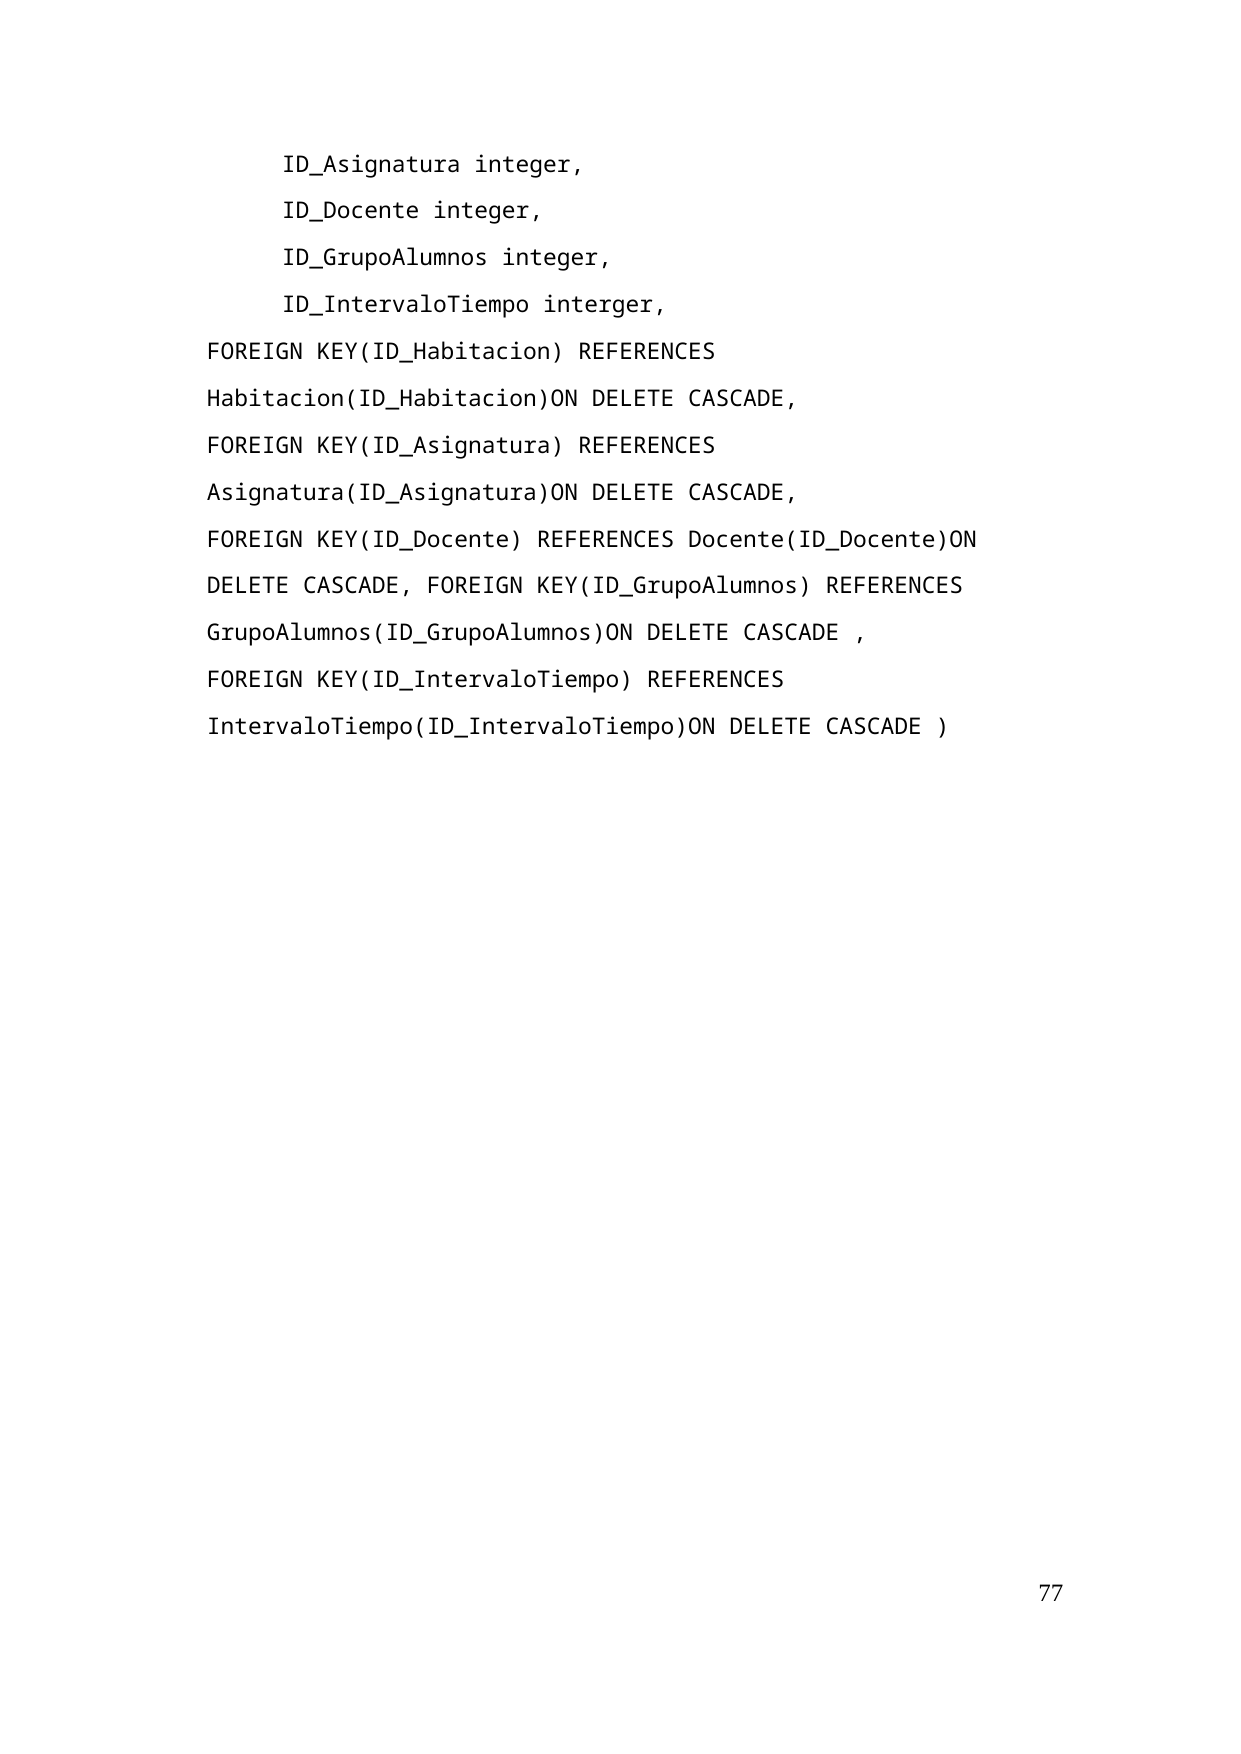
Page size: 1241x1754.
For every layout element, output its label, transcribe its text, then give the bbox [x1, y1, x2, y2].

text ID_GrupoAlumnos integer, [207, 241, 1063, 273]
text FOREIGN KEY(ID_Habitacion) REFERENCES Habitacion(ID_Habitacion)ON DELETE CASCADE, [207, 335, 1063, 413]
text ID_Docente integer, [207, 194, 1063, 226]
text ID_Asignatura integer, [207, 148, 1063, 179]
text FOREIGN KEY(ID_IntervaloTiempo) REFERENCES IntervaloTiempo(ID_IntervaloTiempo)ON DELETE CASCADE ) [207, 663, 1063, 741]
text FOREIGN KEY(ID_Docente) REFERENCES Docente(ID_Docente)ON DELETE CASCADE, FOREIGN KEY(ID_GrupoAlumnos) REFERENCES GrupoAlumnos(ID_GrupoAlumnos)ON DELETE CASCADE , [207, 523, 1063, 648]
text ID_IntervaloTiempo interger, [207, 288, 1063, 319]
text FOREIGN KEY(ID_Asignatura) REFERENCES Asignatura(ID_Asignatura)ON DELETE CASCADE, [207, 429, 1063, 507]
